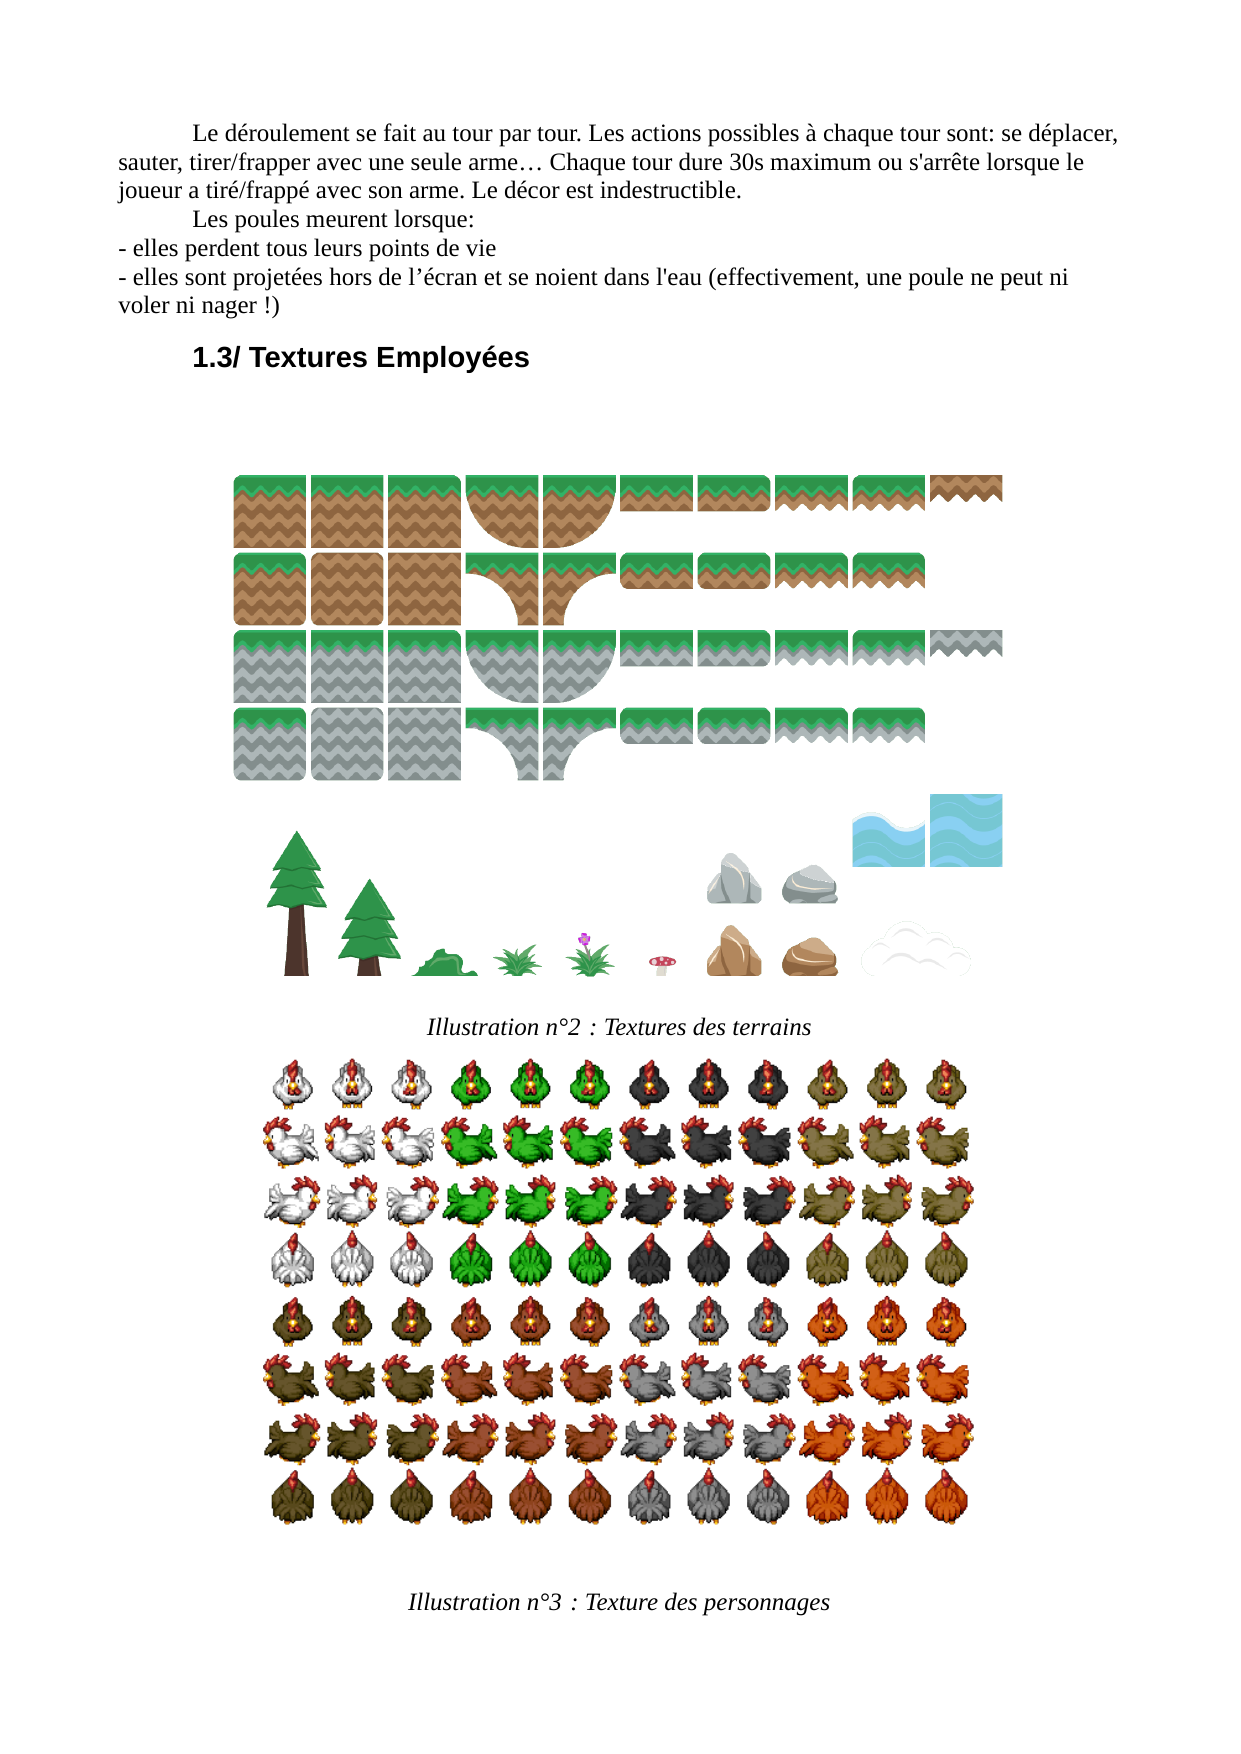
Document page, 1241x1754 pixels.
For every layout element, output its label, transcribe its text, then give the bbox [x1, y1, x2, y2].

text Le déroulement se fait au tour par tour. Les actions possibles à chaque tour sont: se déplacer, sauter, tirer/frapper avec une seule arme… Chaque tour dure 30s maximum ou s'arrête lorsque le joueur a tiré/frappé avec son arme. Le décor est indestructible. [118, 118, 1122, 204]
text Illustration n°3 : Texture des personnages [118, 1587, 1122, 1616]
text - elles sont projetées hors de l’écran et se noient dans l'eau (effectivement, une poule ne peut ni voler ni nager !) [118, 262, 1122, 319]
picture [224, 393, 1016, 1013]
text Les poules meurent lorsque: [118, 204, 1122, 233]
subtitle 1.3/ Textures Employées [118, 340, 1122, 374]
text - elles perdent tous leurs points de vie [118, 233, 1122, 262]
text Illustration n°2 : Textures des terrains [118, 1013, 1122, 1041]
picture [262, 1050, 974, 1584]
